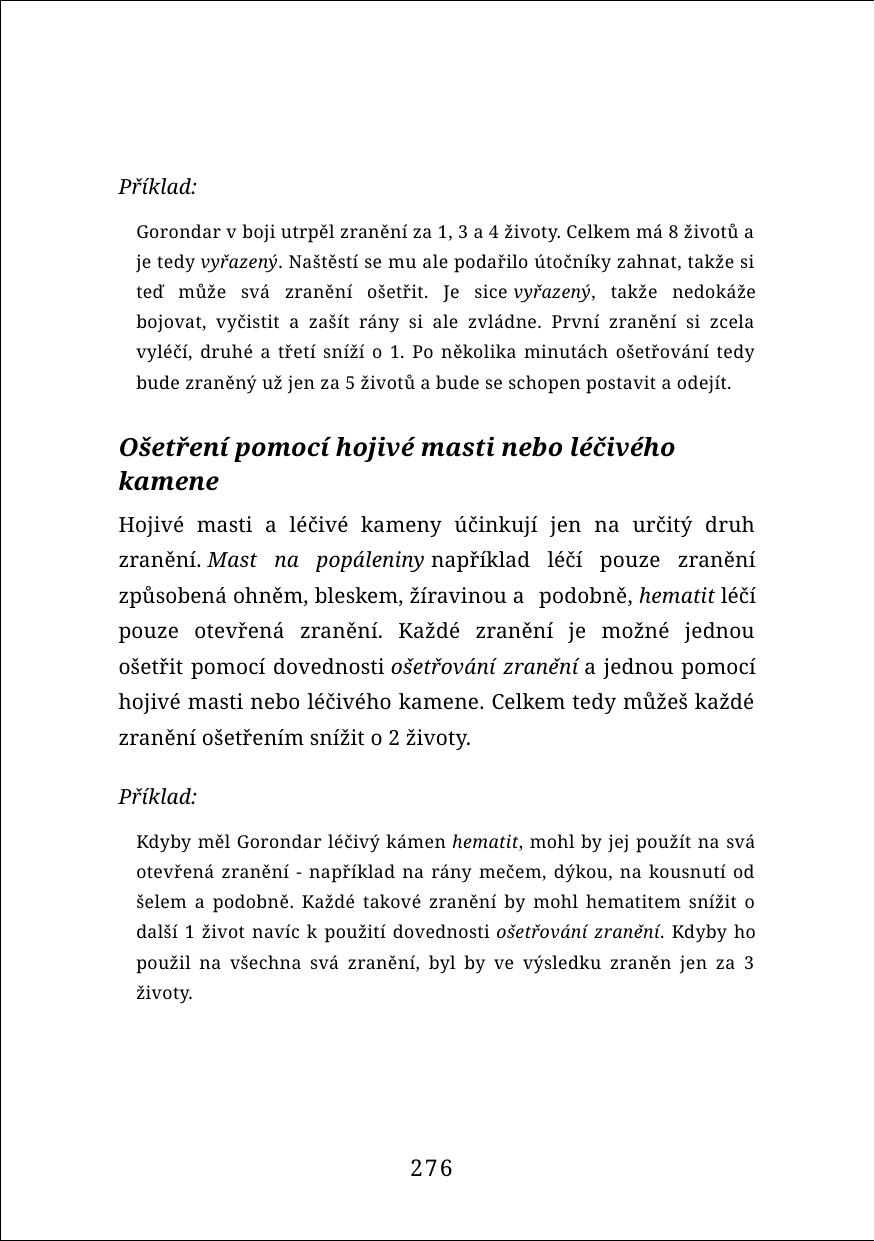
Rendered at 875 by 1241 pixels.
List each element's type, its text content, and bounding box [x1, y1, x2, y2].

text Hojivé masti a léčivé kameny účinkují jen na určitý druh zranění. Mast na popáleniny například léčí pouze zranění způsobená ohněm, bleskem, žíravinou a podobně, hematit léčí pouze otevřená zranění. Každé zranění je možné jednou ošetřit pomocí dovednosti ošetřování zranění a jednou pomocí hojivé masti nebo léčivého kamene. Celkem tedy můžeš každé zranění ošetřením snížit o 2 životy. [118, 510, 756, 751]
text Příklad: [118, 172, 756, 200]
text Příklad: [118, 782, 756, 810]
text Gorondar v boji utrpěl zranění za 1, 3 a 4 životy. Celkem má 8 životů a je tedy vyřazený. Naštěstí se mu ale podařilo útočníky zahnat, takže si teď může svá zranění ošetřit. Je sice vyřazený, takže nedokáže bojovat, vyčistit a zašít rány si ale zvládne. První zranění si zcela vyléčí, druhé a třetí sníží o 1. Po několika minutách ošetřování tedy bude zraněný už jen za 5 životů a bude se schopen postavit a odejít. [136, 219, 756, 394]
subtitle Ošetření pomocí hojivé masti nebo léčivého kamene [118, 430, 756, 498]
text Kdyby měl Gorondar léčivý kámen hematit, mohl by jej použít na svá otevřená zranění - například na rány mečem, dýkou, na kousnutí od šelem a podobně. Každé takové zranění by mohl hematitem snížit o další 1 život navíc k použití dovednosti ošetřování zranění. Kdyby ho použil na všechna svá zranění, byl by ve výsledku zraněn jen za 3 životy. [136, 829, 756, 1004]
